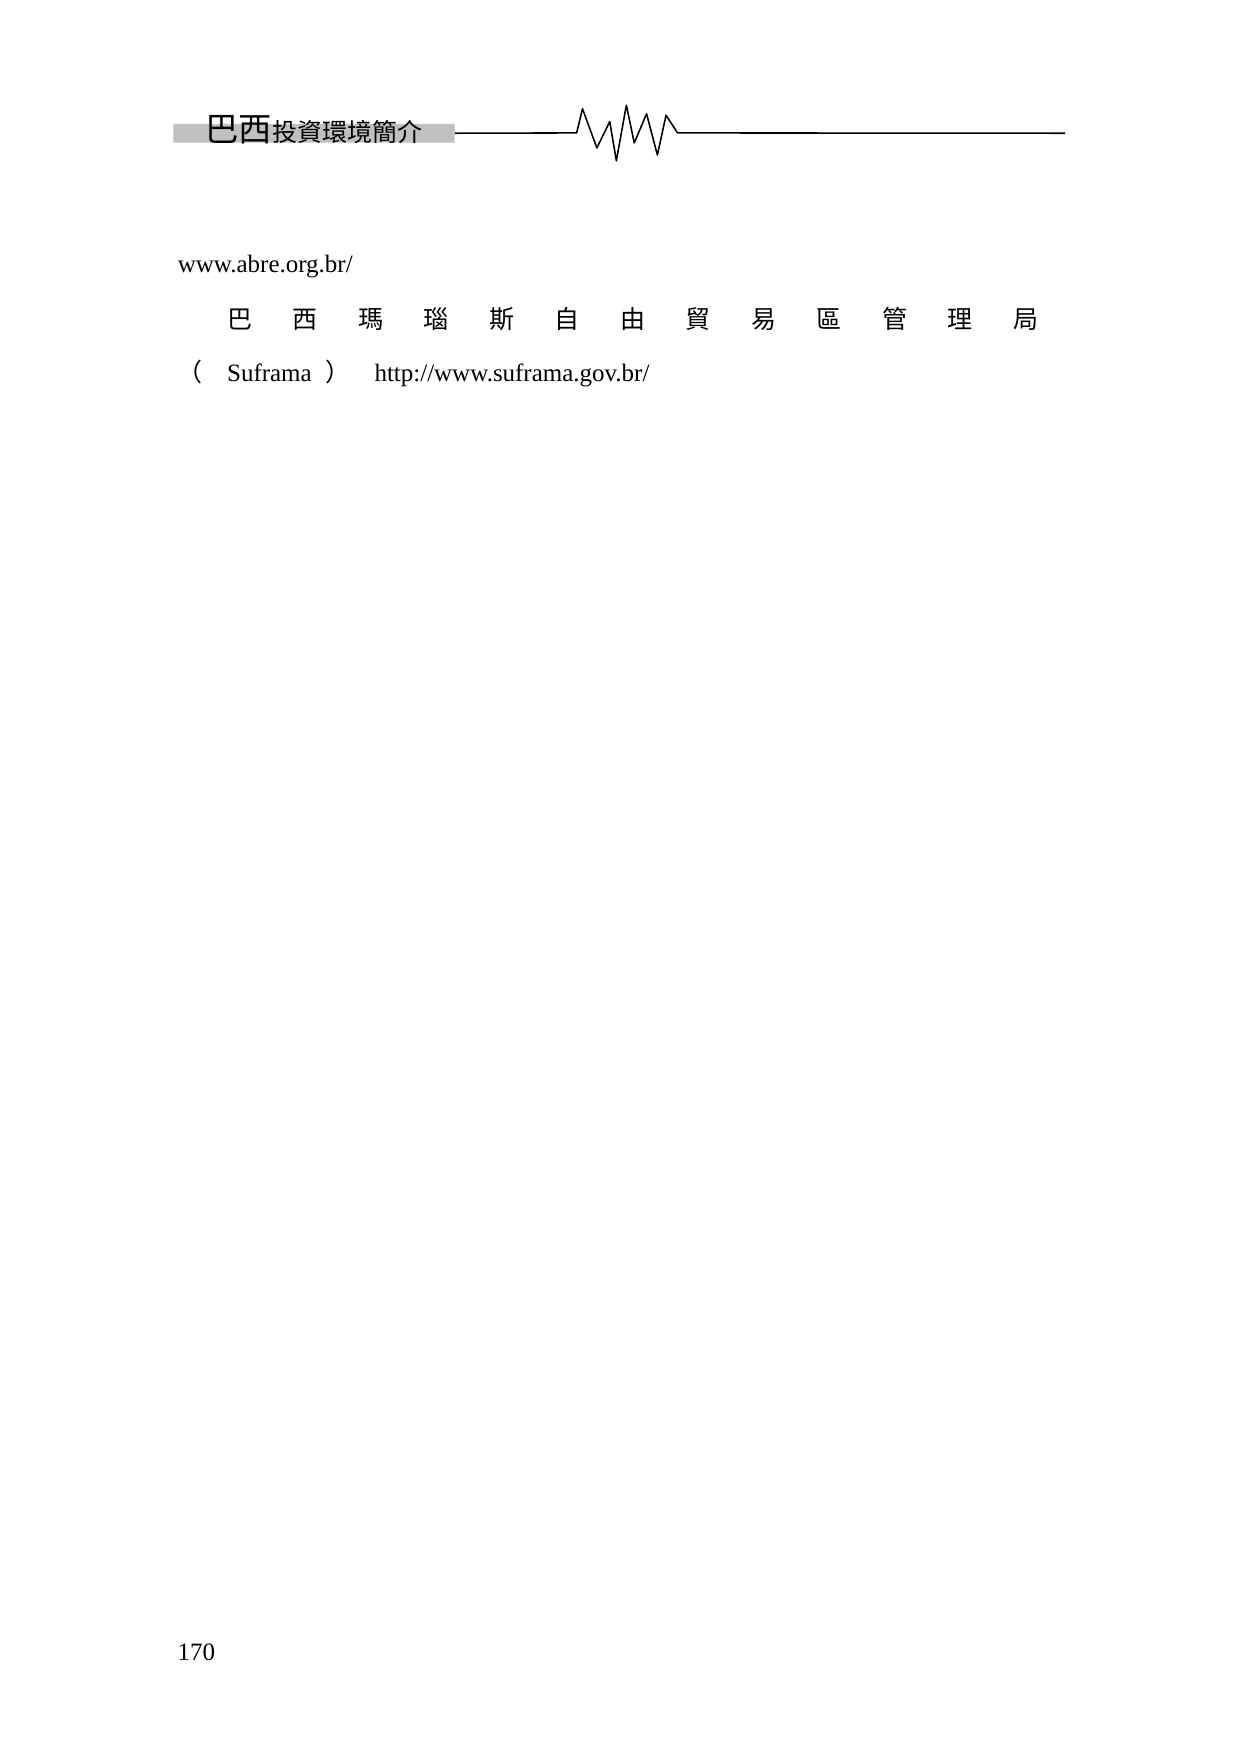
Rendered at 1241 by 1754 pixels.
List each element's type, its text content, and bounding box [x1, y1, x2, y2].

text 巴西瑪瑙斯自由貿易區管理局（Suframa）http://www.suframa.gov.br/ [178, 291, 1063, 398]
text www.abre.org.br/ [178, 237, 1063, 291]
